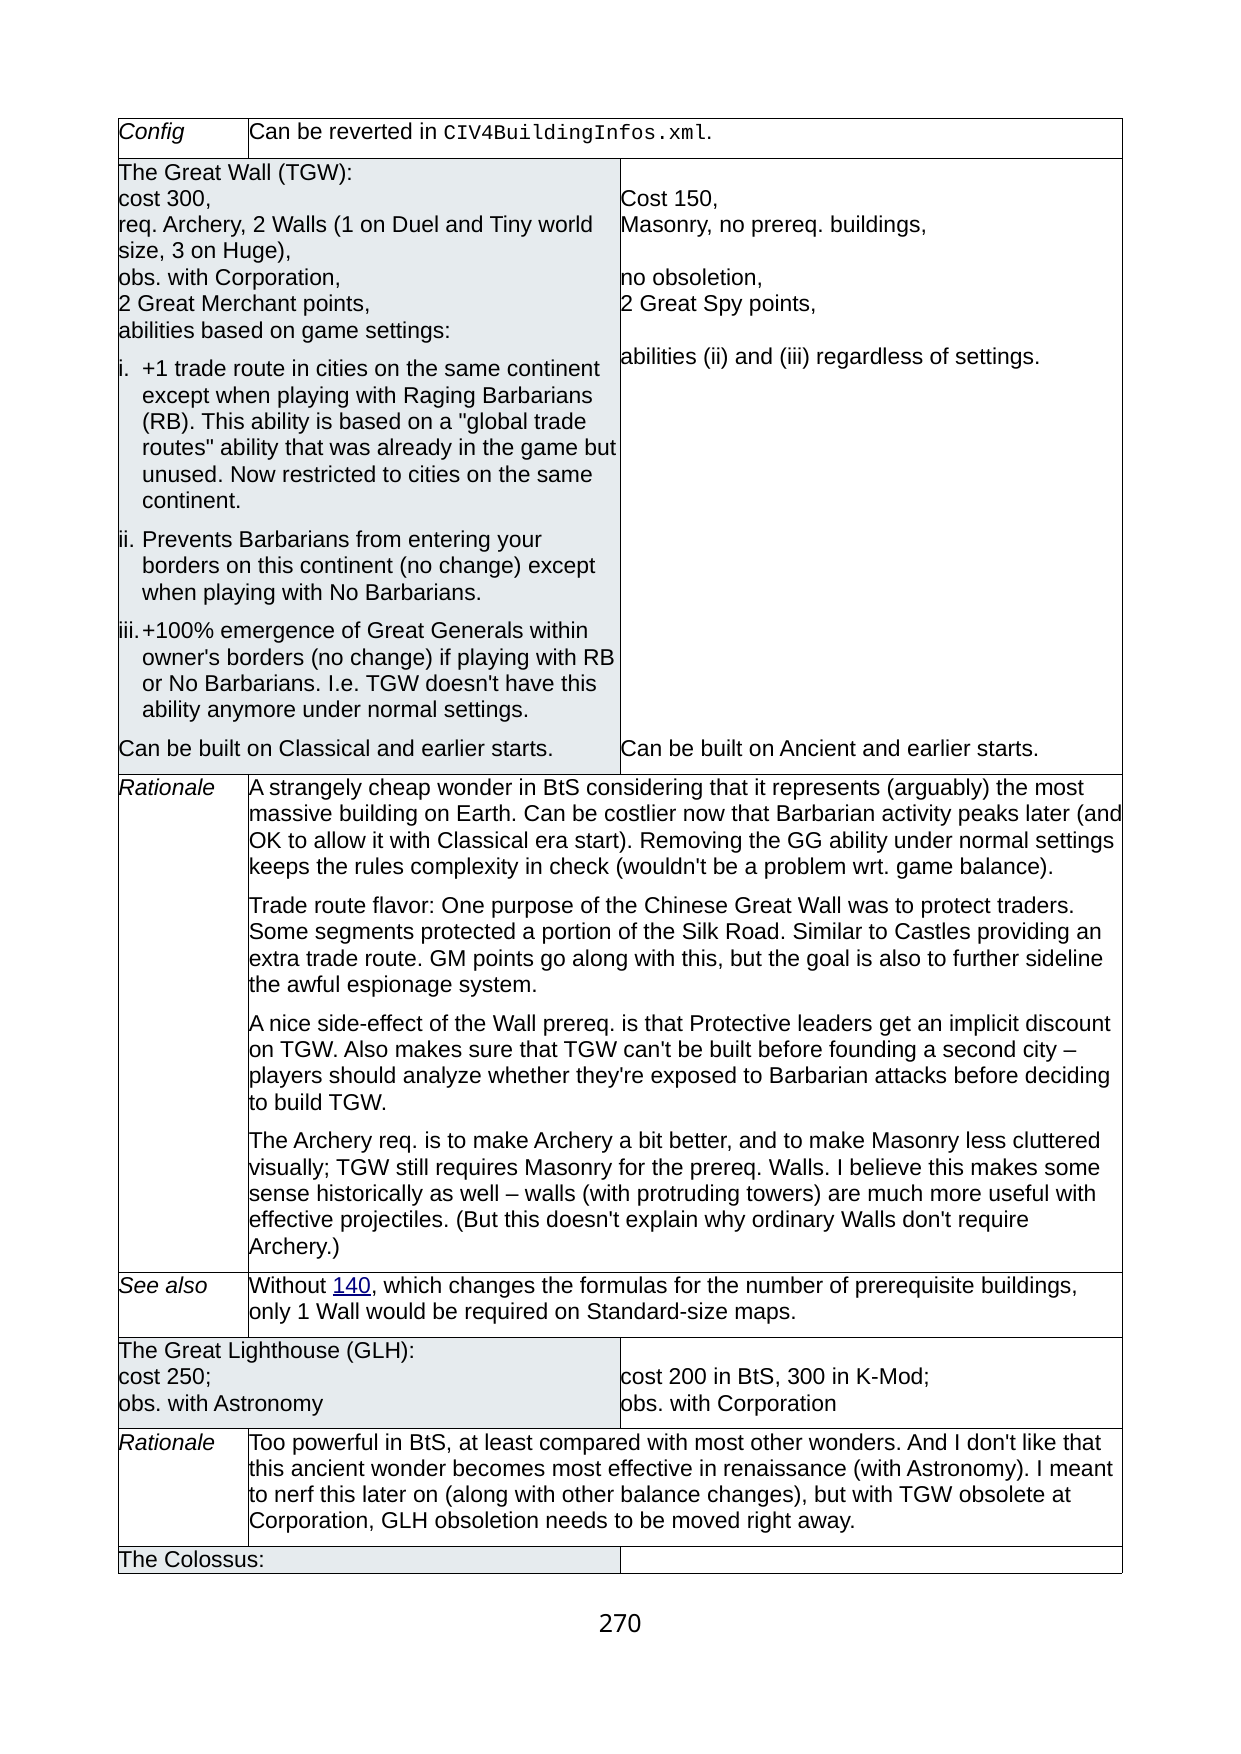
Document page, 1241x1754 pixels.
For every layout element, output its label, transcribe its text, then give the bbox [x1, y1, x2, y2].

table_cell cost 200 in BtS, 300 in K-Mod; obs. with Corporation [621, 1338, 1122, 1428]
table_cell [621, 1547, 1122, 1573]
table_cell The Colossus: [119, 1547, 620, 1573]
table_cell Too powerful in BtS, at least compared with most other wonders. And I don't like that this ancient wonder becomes most effective in renaissance (with Astronomy). I meant to nerf this later on (along with other balance changes), but with TGW obsolete at Corporation, GLH obsoletion needs to be moved right away. [249, 1429, 1122, 1546]
table_cell Rationale [119, 775, 248, 1272]
table_cell Can be reverted in CIV4BuildingInfos.xml. [249, 119, 1122, 158]
table_cell Rationale [119, 1429, 248, 1546]
table_cell Config [119, 119, 248, 158]
table_cell The Great Wall (TGW): cost 300, req. Archery, 2 Walls (1 on Duel and Tiny world size, 3 on Huge), obs. with Corporation, 2 Great Merchant points, abilities based on game settings: +1 trade route in cities on the same continent except when playing with Raging Barbarians (RB). This ability is based on a "global trade routes" ability that was already in the game but unused. Now restricted to cities on the same continent. Prevents Barbarians from entering your borders on this continent (no change) except when playing with No Barbarians. +100% emergence of Great Generals within owner's borders (no change) if playing with RB or No Barbarians. I.e. TGW doesn't have this ability anymore under normal settings. Can be built on Classical and earlier starts. [119, 159, 620, 774]
table_cell The Great Lighthouse (GLH): cost 250; obs. with Astronomy [119, 1338, 620, 1428]
table_cell Cost 150, Masonry, no prereq. buildings, no obsoletion, 2 Great Spy points, abilities (ii) and (iii) regardless of settings. Can be built on Ancient and earlier starts. [621, 159, 1122, 774]
table_cell A strangely cheap wonder in BtS considering that it represents (arguably) the most massive building on Earth. Can be costlier now that Barbarian activity peaks later (and OK to allow it with Classical era start). Removing the GG ability under normal settings keeps the rules complexity in check (wouldn't be a problem wrt. game balance). Trade route flavor: One purpose of the Chinese Great Wall was to protect traders. Some segments protected a portion of the Silk Road. Similar to Castles providing an extra trade route. GM points go along with this, but the goal is also to further sideline the awful espionage system. A nice side-effect of the Wall prereq. is that Protective leaders get an implicit discount on TGW. Also makes sure that TGW can't be built before founding a second city – players should analyze whether they're exposed to Barbarian attacks before deciding to build TGW. The Archery req. is to make Archery a bit better, and to make Masonry less cluttered visually; TGW still requires Masonry for the prereq. Walls. I believe this makes some sense historically as well – walls (with protruding towers) are much more useful with effective projectiles. (But this doesn't explain why ordinary Walls don't require Archery.) [249, 775, 1122, 1272]
table_cell See also [119, 1273, 248, 1337]
table_cell Without 140, which changes the formulas for the number of prerequisite buildings, only 1 Wall would be required on Standard-size maps. [249, 1273, 1122, 1337]
